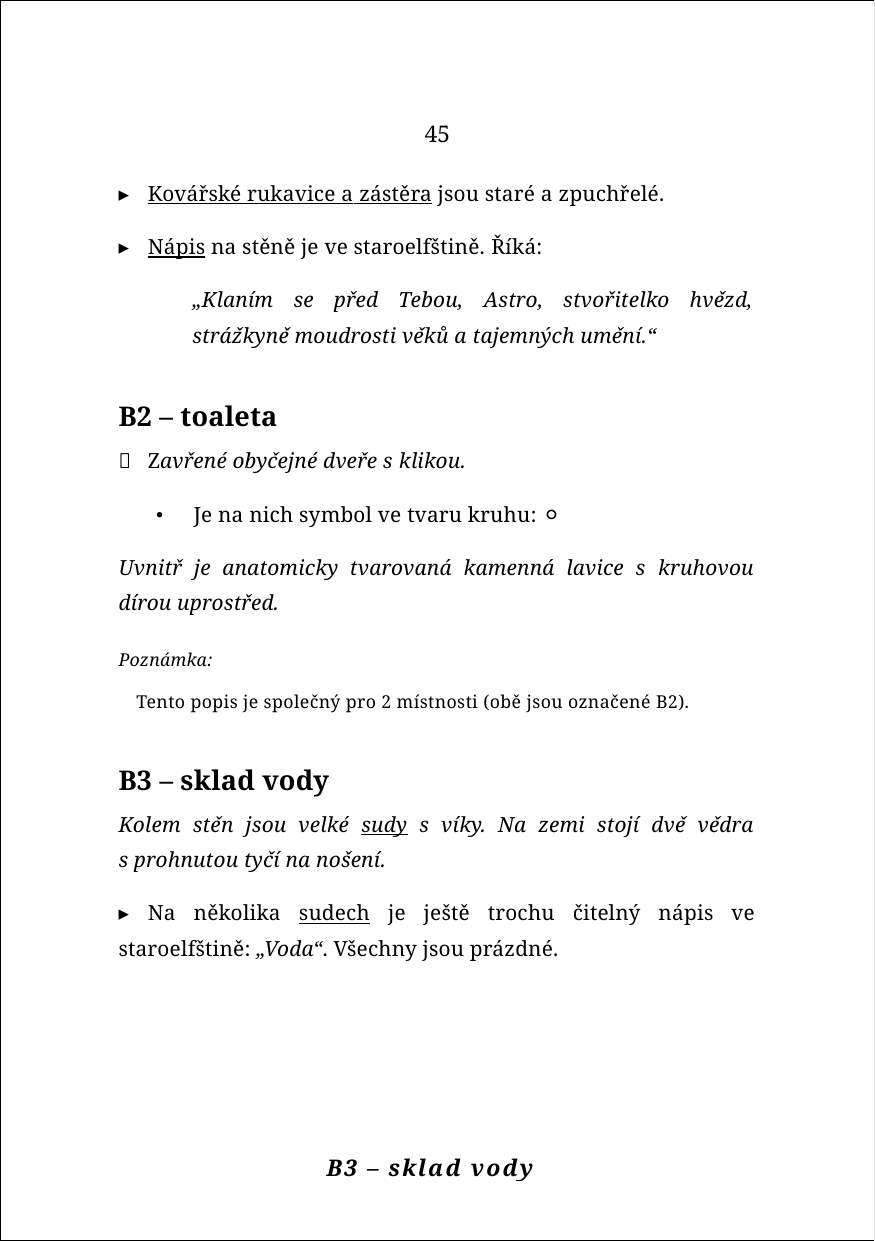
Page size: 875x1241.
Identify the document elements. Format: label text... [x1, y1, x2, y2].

text Poznámka: [118, 648, 756, 672]
text 🚪 Zavřené obyčejné dveře s⁠ klikou. [118, 446, 756, 475]
list Je na nich symbol ve tvaru kruhu: ⚪ [156, 500, 756, 528]
text Uvnitř je anatomicky tvarovaná kamenná lavice s⁠ kruhovou dírou uprostřed. [118, 553, 756, 617]
text ▸ Na několika sudech je ještě trochu čitelný nápis ve staroelfštině: „Voda“. Všechny jsou prázdné. [118, 898, 756, 962]
text Kolem stěn jsou velké sudy s⁠ víky. Na zemi stojí dvě vědra s⁠ prohnutou tyčí na nošení. [118, 810, 756, 874]
text „Klaním se před Tebou, Astro, stvořitelko hvězd, strážkyně moudrosti věků a⁠ tajemných umění.“ [192, 285, 756, 349]
text Tento popis je společný pro 2 místnosti (obě jsou označené B2). [136, 689, 756, 714]
subtitle B2 – toaleta [118, 398, 756, 435]
text ▸ Nápis na stěně je ve staroelfštině. Říká: [118, 232, 756, 261]
subtitle B3 – sklad vody [118, 761, 756, 798]
text ▸ Kovářské rukavice a⁠ zástěra jsou staré a⁠ zpuchřelé. [118, 179, 756, 207]
